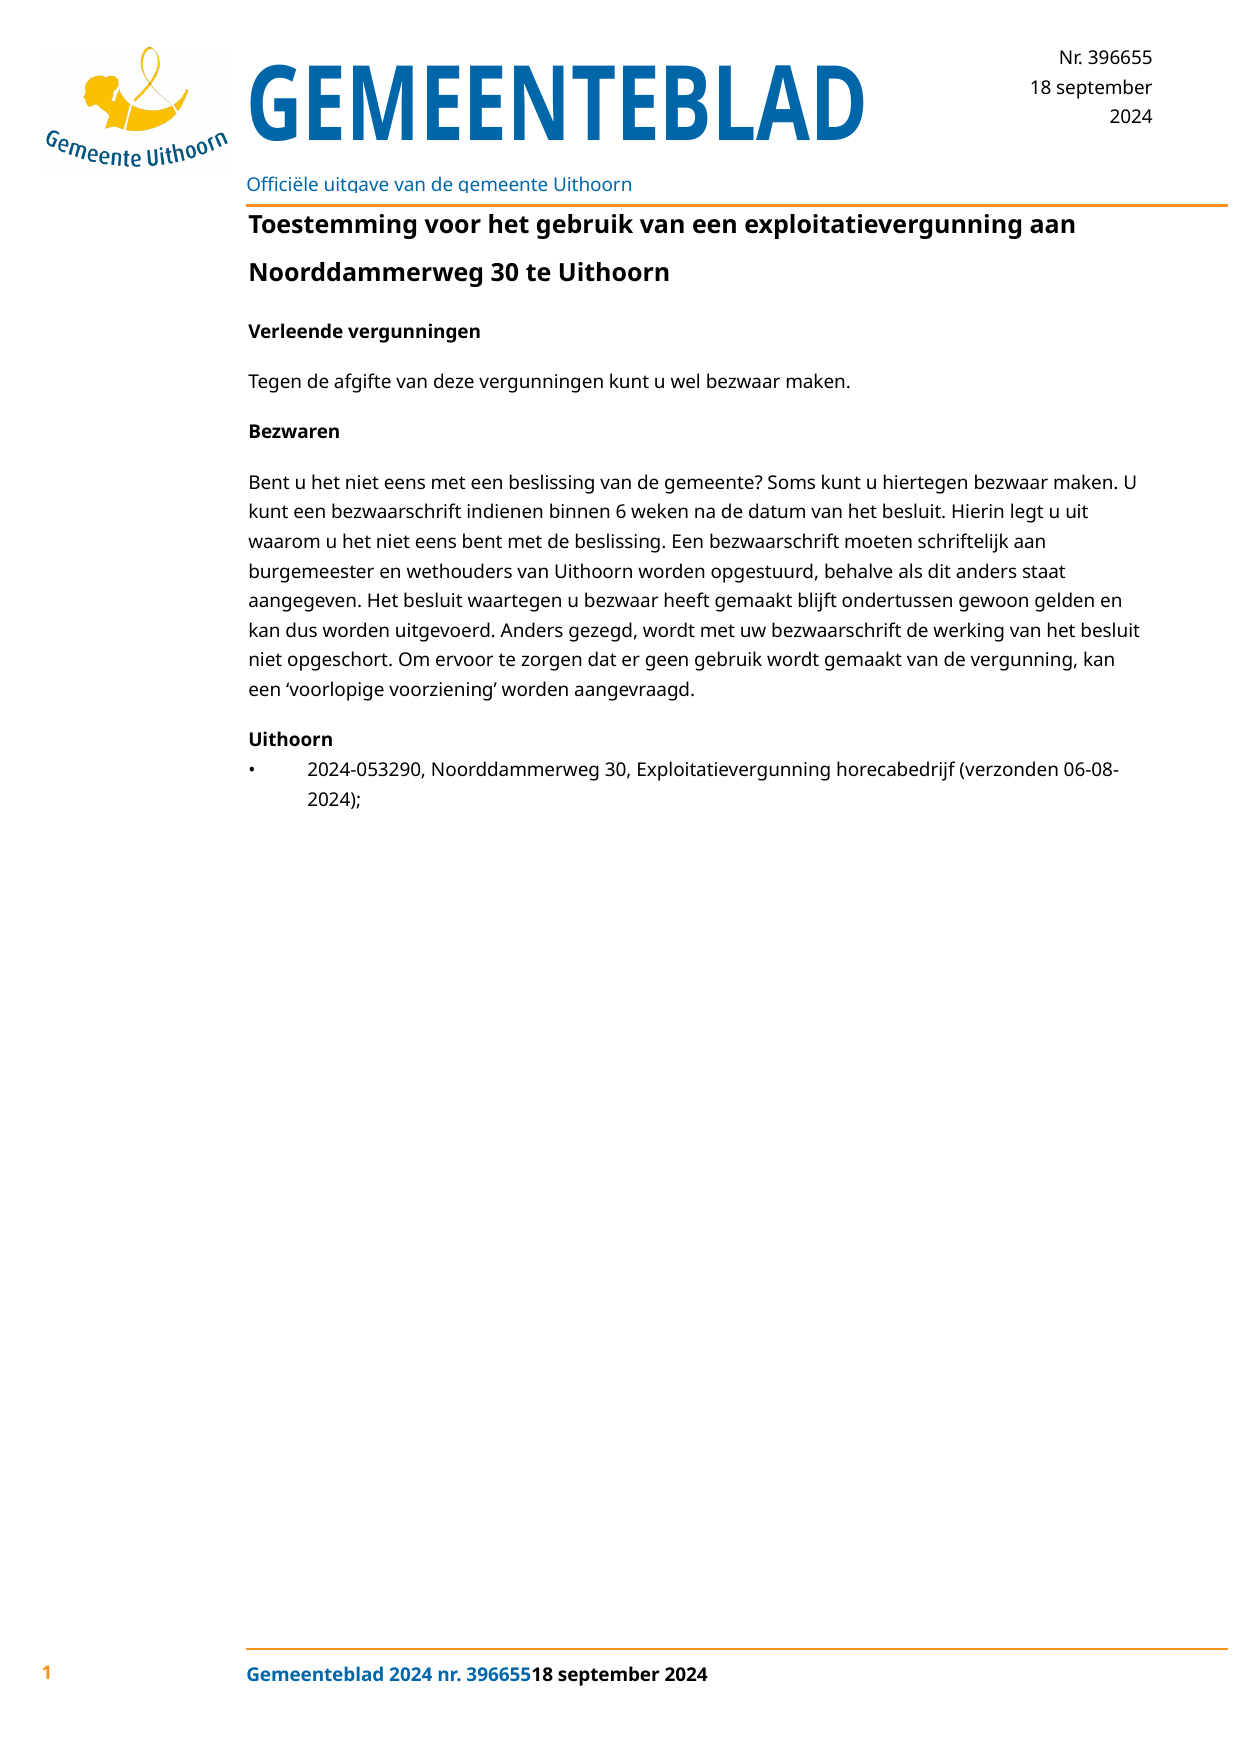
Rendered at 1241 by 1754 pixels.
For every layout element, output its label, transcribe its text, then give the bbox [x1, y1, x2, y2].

text Verleende vergunningen [248, 318, 1152, 344]
text Tegen de afgifte van deze vergunningen kunt u wel bezwaar maken. [248, 368, 1152, 394]
text Bent u het niet eens met een beslissing van de gemeente? Soms kunt u hiertegen bezwaar maken. U kunt een bezwaarschrift indienen binnen 6 weken na de datum van het besluit. Hierin legt u uit waarom u het niet eens bent met de beslissing. Een bezwaarschrift moeten schriftelijk aan burgemeester en wethouders van Uithoorn worden opgestuurd, behalve als dit anders staat aangegeven. Het besluit waartegen u bezwaar heeft gemaakt blijft ondertussen gewoon gelden en kan dus worden uitgevoerd. Anders gezegd, wordt met uw bezwaarschrift de werking van het besluit niet opgeschort. Om ervoor te zorgen dat er geen gebruik wordt gemaakt van de vergunning, kan een ‘voorlopige voorziening’ worden aangevraagd. [248, 469, 1152, 702]
list 2024-053290, Noorddammerweg 30, Exploitatievergunning horecabedrijf (verzonden 06-08-2024); [248, 756, 1152, 812]
picture [41, 47, 231, 172]
text Uithoorn [248, 727, 1152, 752]
text Toestemming voor het gebruik van een exploitatievergunning aan Noorddammerweg 30 te Uithoorn [248, 207, 1152, 288]
text Bezwaren [248, 419, 1152, 444]
